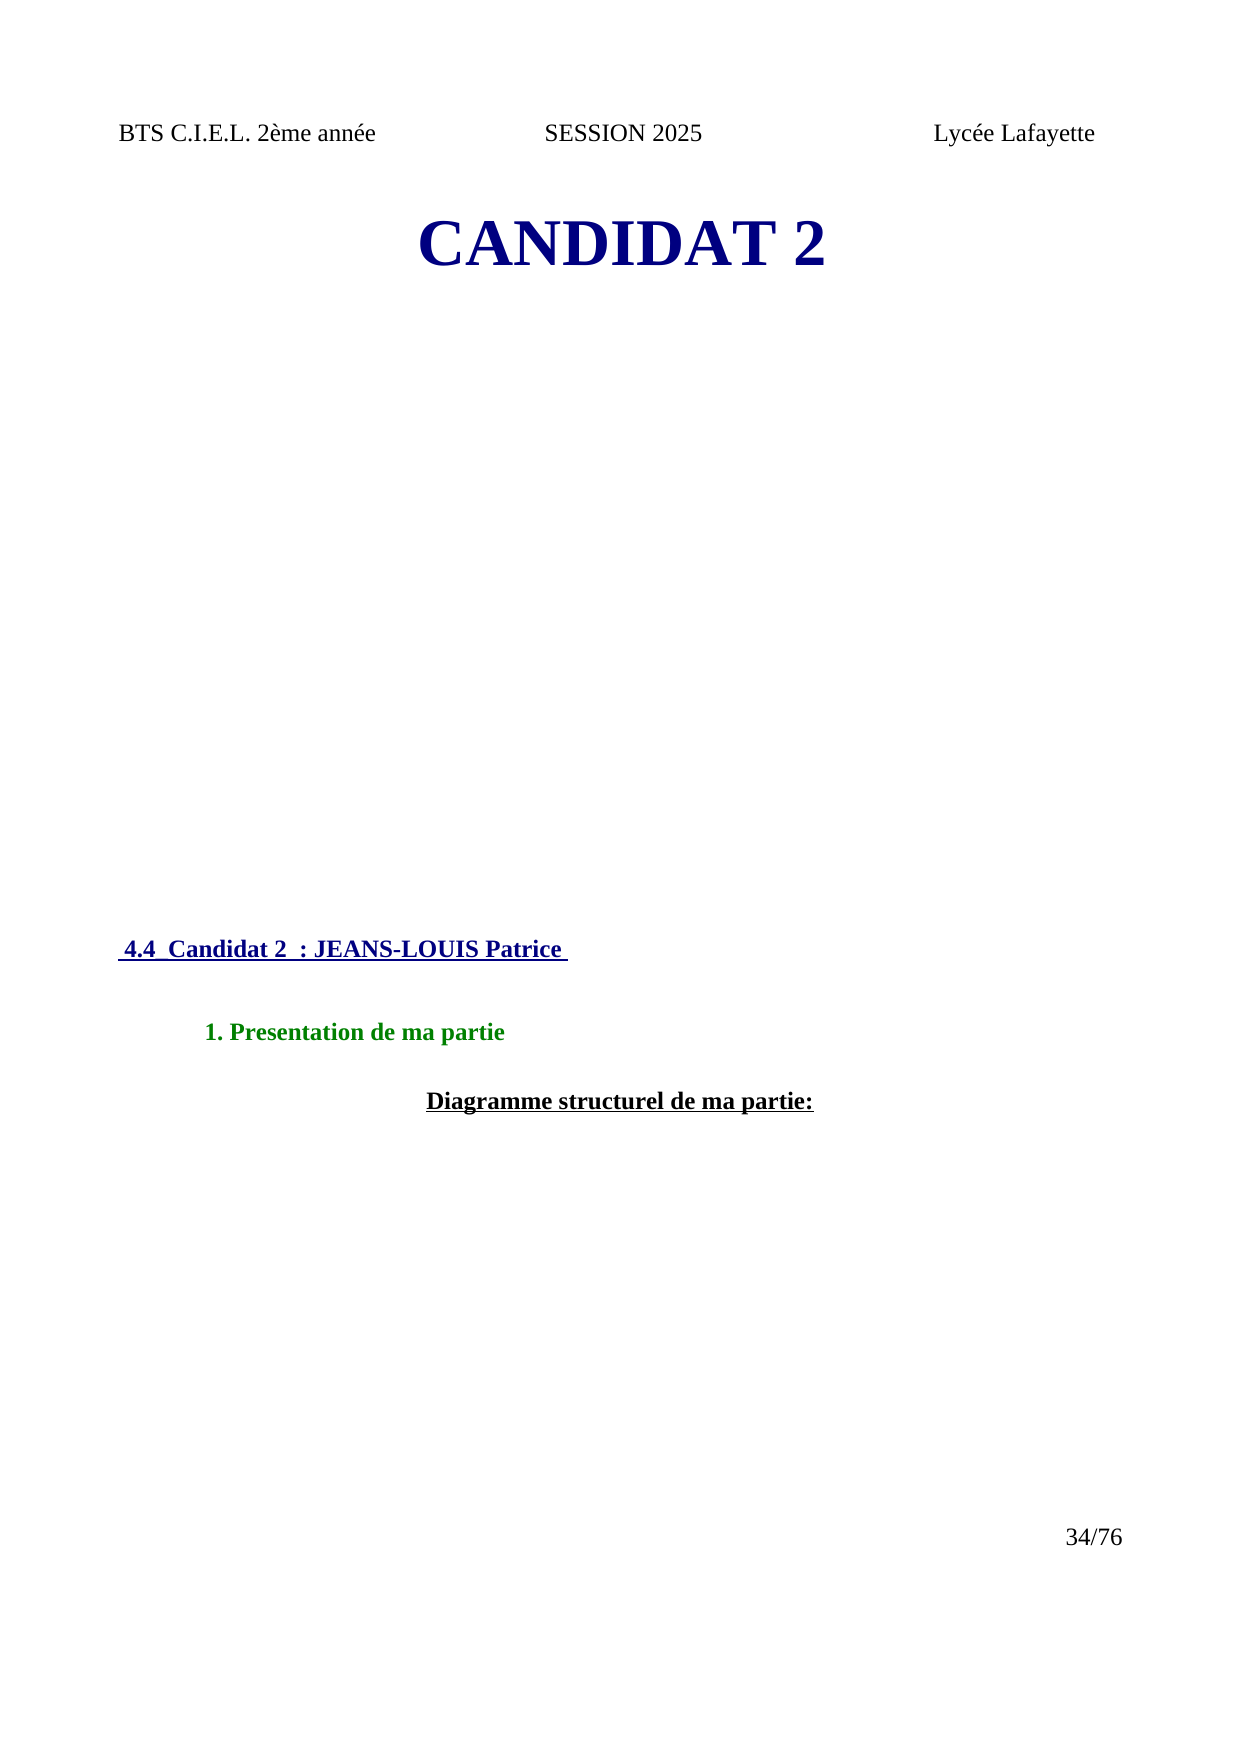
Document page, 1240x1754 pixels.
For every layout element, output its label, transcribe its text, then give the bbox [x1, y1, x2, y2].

subtitle 4.4_Candidat 2 : JEANS-LOUIS Patrice [118, 934, 690, 963]
text Diagramme structurel de ma partie: [118, 1086, 813, 1114]
subtitle CANDIDAT 2 [119, 203, 827, 280]
subtitle 1. Presentation de ma partie [192, 1017, 1122, 1046]
